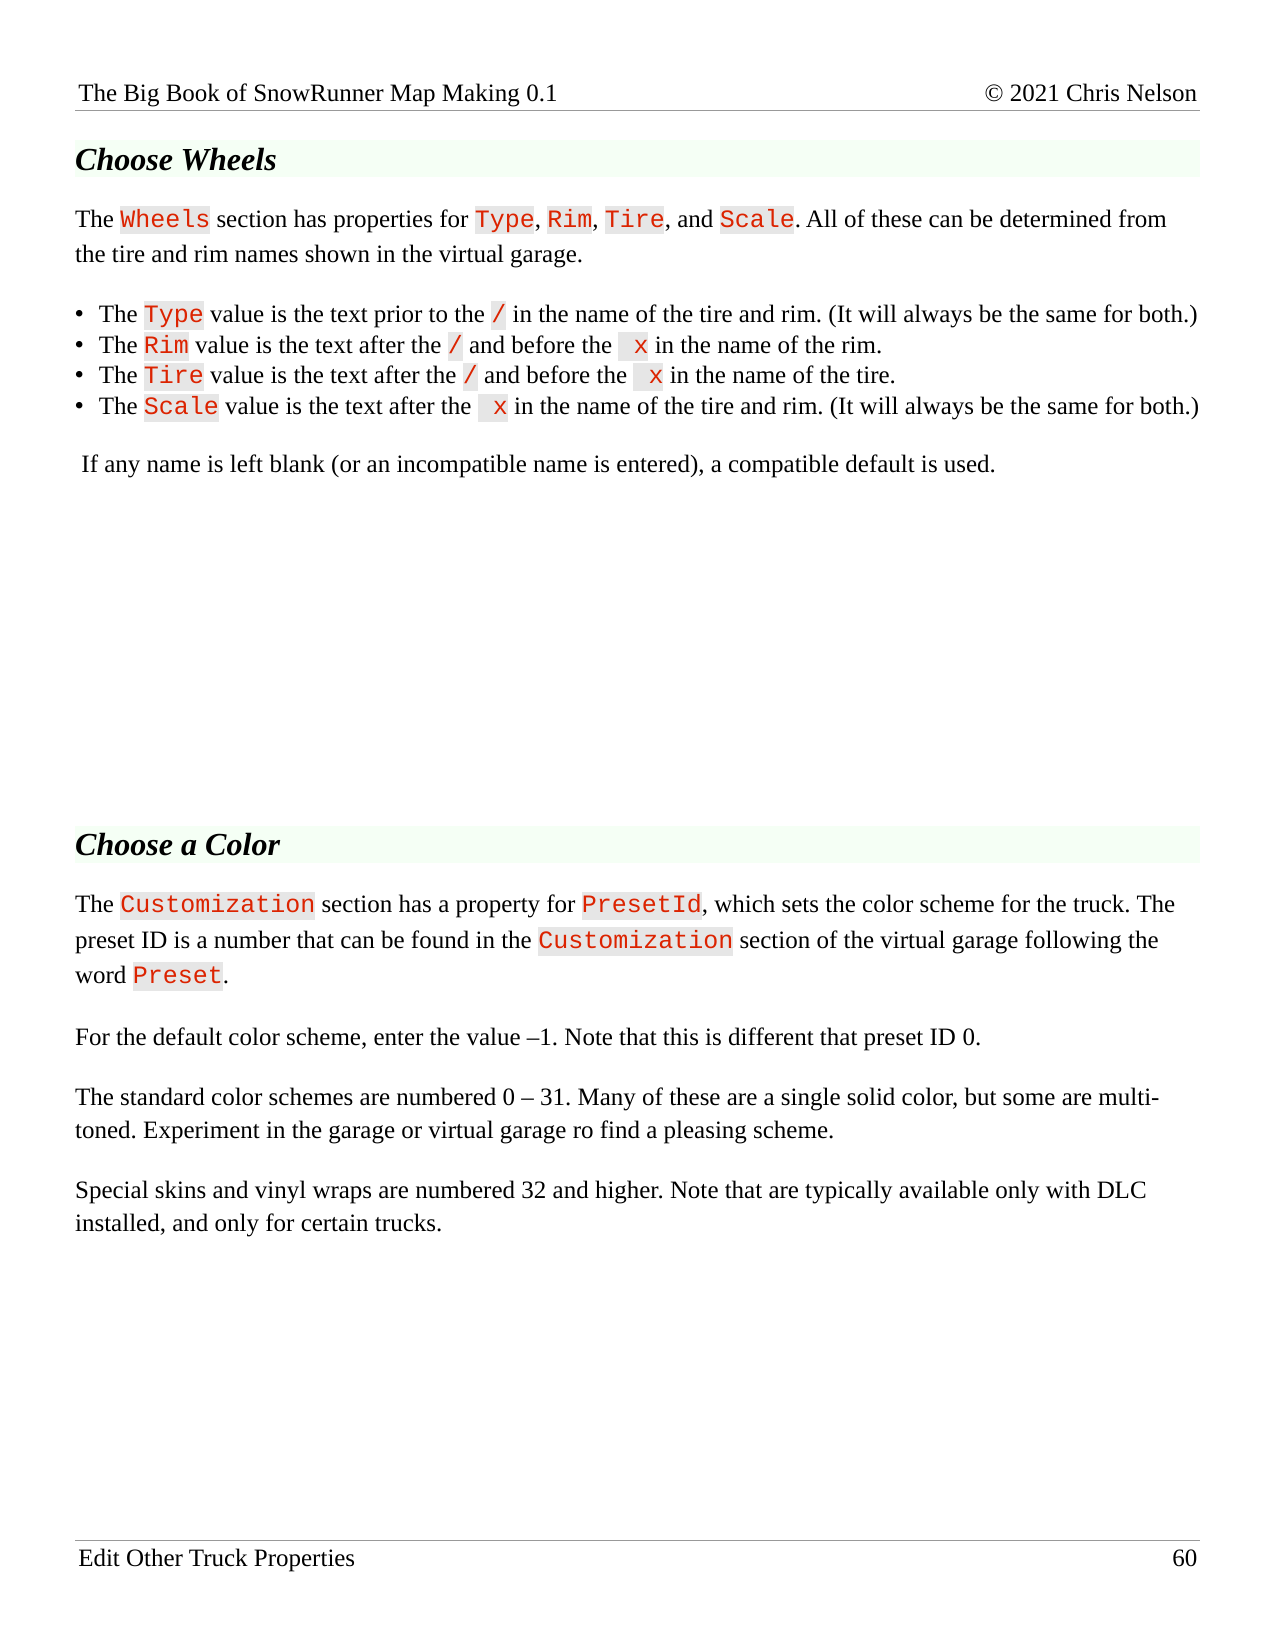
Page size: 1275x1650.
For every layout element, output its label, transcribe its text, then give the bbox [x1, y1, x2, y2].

text For the default color scheme, enter the value –1. Note that this is different that preset ID 0. [75, 1022, 1200, 1051]
list The Tire value is the text after the / and before the x in the name of the tire. [75, 361, 1200, 391]
text The Wheels section has properties for Type, Rim, Tire, and Scale. All of these can be determined from the tire and rim names shown in the virtual garage. [75, 204, 1200, 268]
list The Type value is the text prior to the / in the name of the tire and rim. (It will always be the same for both.) [75, 299, 1200, 330]
subtitle Choose a Color [75, 826, 1200, 863]
text Special skins and vinyl wraps are numbered 32 and higher. Note that are typically available only with DLC installed, and only for certain trucks. [75, 1175, 1200, 1237]
list The Rim value is the text after the / and before the x in the name of the rim. [75, 330, 1200, 361]
text The standard color schemes are numbered 0 – 31. Many of these are a single solid color, but some are multi-toned. Experiment in the garage or virtual garage ro find a pleasing scheme. [75, 1082, 1200, 1144]
list The Scale value is the text after the x in the name of the tire and rim. (It will always be the same for both.) [75, 391, 1200, 422]
subtitle Choose Wheels [75, 140, 1200, 177]
text The Customization section has a property for PresetId, which sets the color scheme for the truck. The preset ID is a number that can be found in the Customization section of the virtual garage following the word Preset. [75, 889, 1200, 991]
text If any name is left blank (or an incompatible name is entered), a compatible default is used. [75, 449, 1200, 478]
